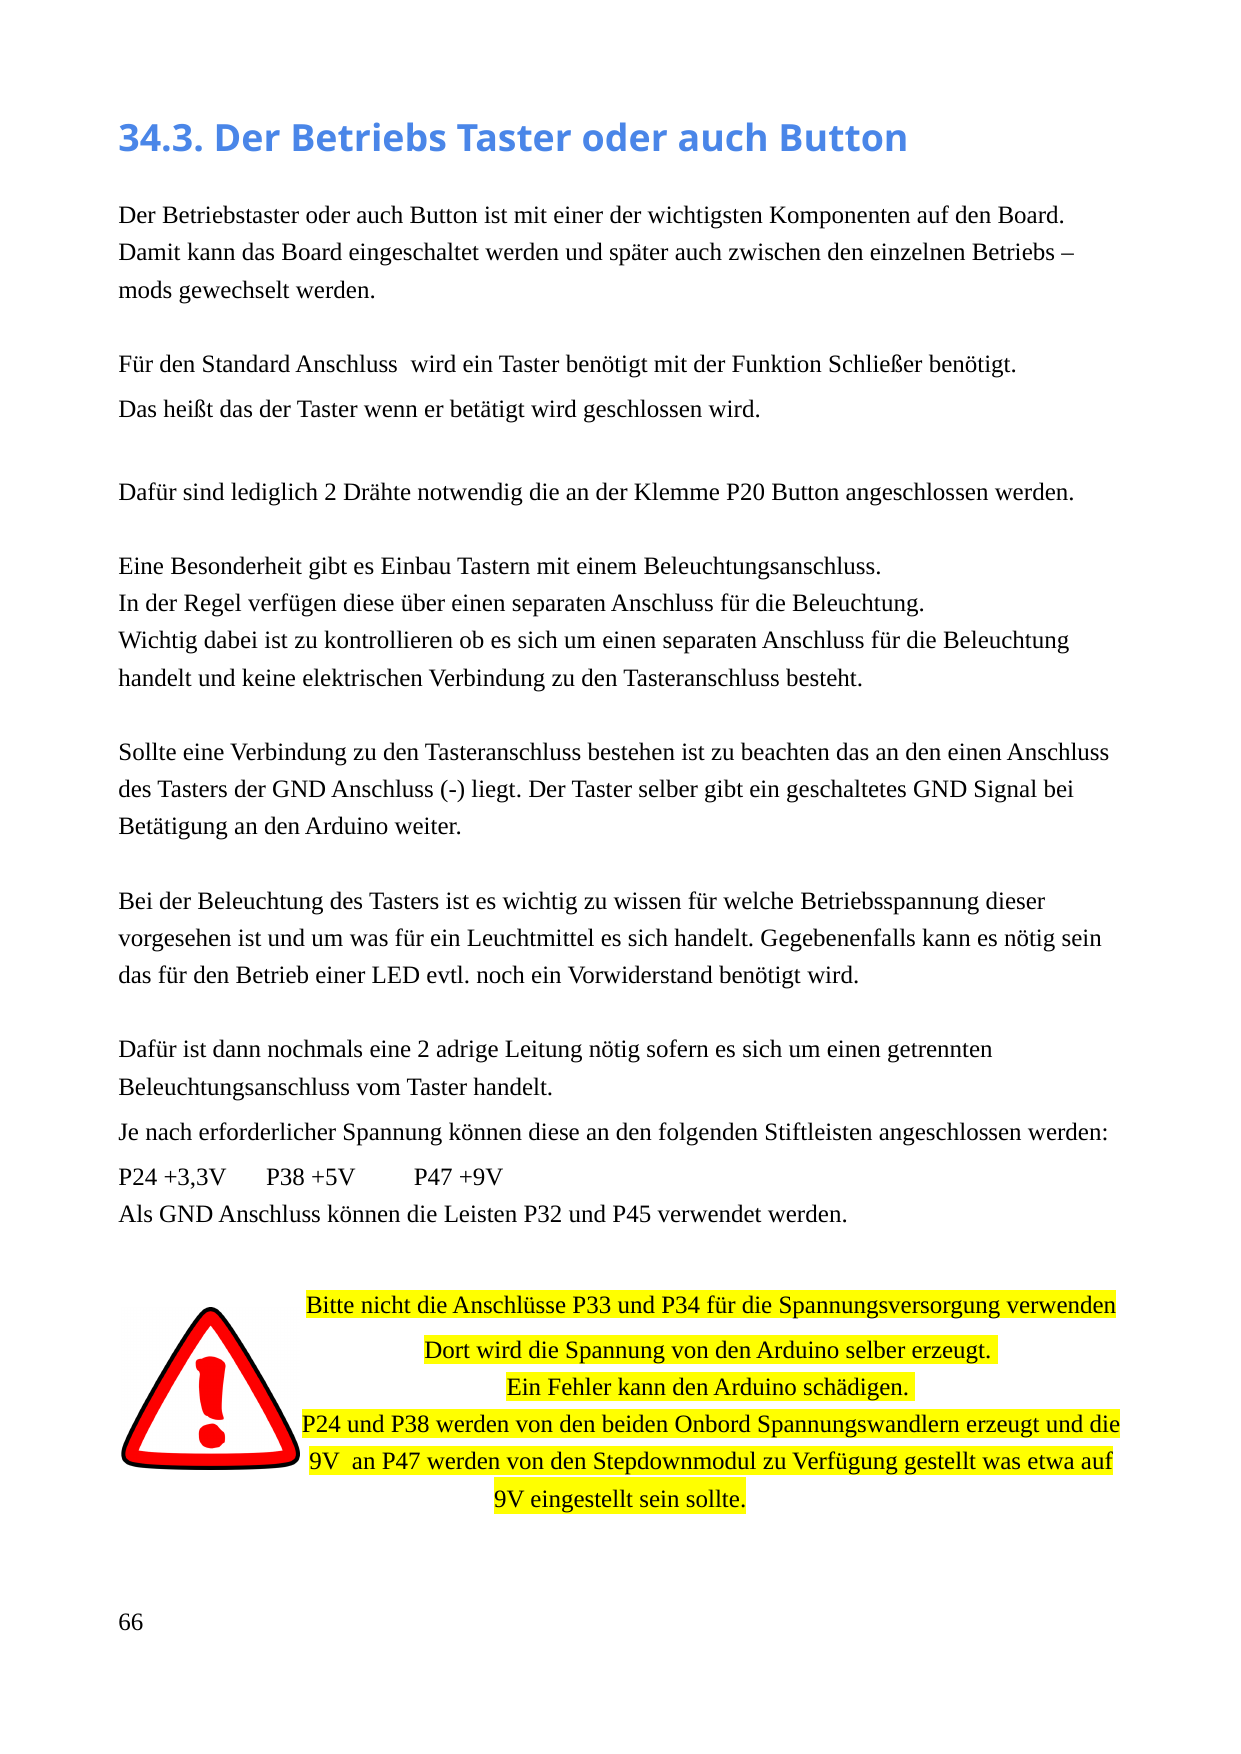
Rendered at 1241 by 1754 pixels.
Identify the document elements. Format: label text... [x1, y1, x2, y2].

text P24 +3,3V P38 +5V P47 +9V Als GND Anschluss können die Leisten P32 und P45 verwendet werden. [118, 1156, 1122, 1230]
text Dort wird die Spannung von den Arduino selber erzeugt. Ein Fehler kann den Arduino schädigen. P24 und P38 werden von den beiden Onbord Spannungswandlern erzeugt und die 9V an P47 werden von den Stepdownmodul zu Verfügung gestellt was etwa auf 9V eingestellt sein sollte. [118, 1328, 1122, 1514]
picture [121, 1307, 300, 1470]
text Das heißt das der Taster wenn er betätigt wird geschlossen wird. [118, 388, 1122, 462]
text Der Betriebstaster oder auch Button ist mit einer der wichtigsten Komponenten auf den Board. Damit kann das Board eingeschaltet werden und später auch zwischen den einzelnen Betriebs – mods gewechselt werden. Für den Standard Anschluss wird ein Taster benötigt mit der Funktion Schließer benötigt. [118, 194, 1122, 380]
text Je nach erforderlicher Spannung können diese an den folgenden Stiftleisten angeschlossen werden: [118, 1111, 1122, 1148]
subtitle 34.3. Der Betriebs Taster oder auch Button [118, 126, 1122, 157]
text Dafür sind lediglich 2 Drähte notwendig die an der Klemme P20 Button angeschlossen werden. Eine Besonderheit gibt es Einbau Tastern mit einem Beleuchtungsanschluss. In der Regel verfügen diese über einen separaten Anschluss für die Beleuchtung. Wichtig dabei ist zu kontrollieren ob es sich um einen separaten Anschluss für die Beleuchtung handelt und keine elektrischen Verbindung zu den Tasteranschluss besteht. Sollte eine Verbindung zu den Tasteranschluss bestehen ist zu beachten das an den einen Anschluss des Tasters der GND Anschluss (-) liegt. Der Taster selber gibt ein geschaltetes GND Signal bei Betätigung an den Arduino weiter. Bei der Beleuchtung des Tasters ist es wichtig zu wissen für welche Betriebsspannung dieser vorgesehen ist und um was für ein Leuchtmittel es sich handelt. Gegebenenfalls kann es nötig sein das für den Betrieb einer LED evtl. noch ein Vorwiderstand benötigt wird. Dafür ist dann nochmals eine 2 adrige Leitung nötig sofern es sich um einen getrennten Beleuchtungsanschluss vom Taster handelt. [118, 470, 1122, 1102]
text Bitte nicht die Anschlüsse P33 und P34 für die Spannungsversorgung verwenden [118, 1283, 1122, 1321]
